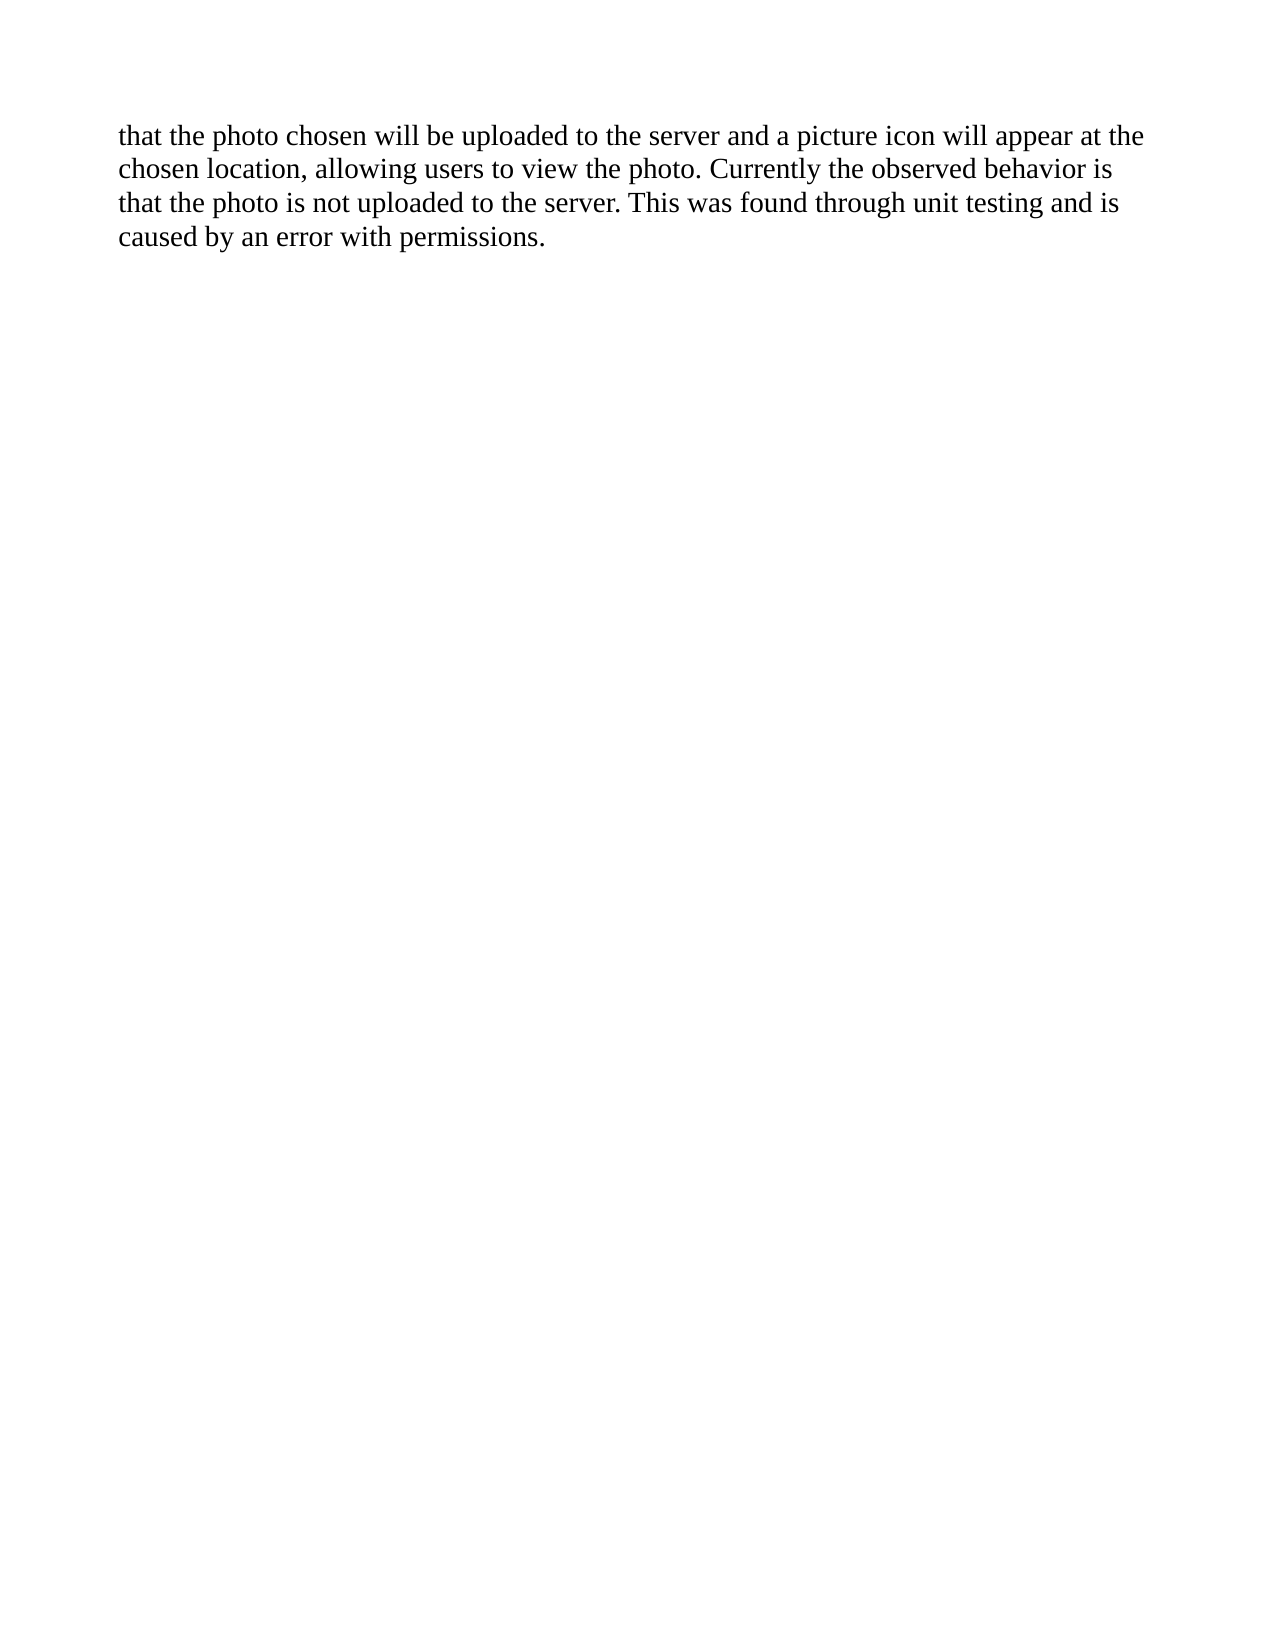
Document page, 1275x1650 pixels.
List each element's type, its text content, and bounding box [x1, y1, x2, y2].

text that the photo chosen will be uploaded to the server and a picture icon will appear at the chosen location, allowing users to view the photo. Currently the observed behavior is that the photo is not uploaded to the server. This was found through unit testing and is caused by an error with permissions. [118, 118, 1157, 252]
